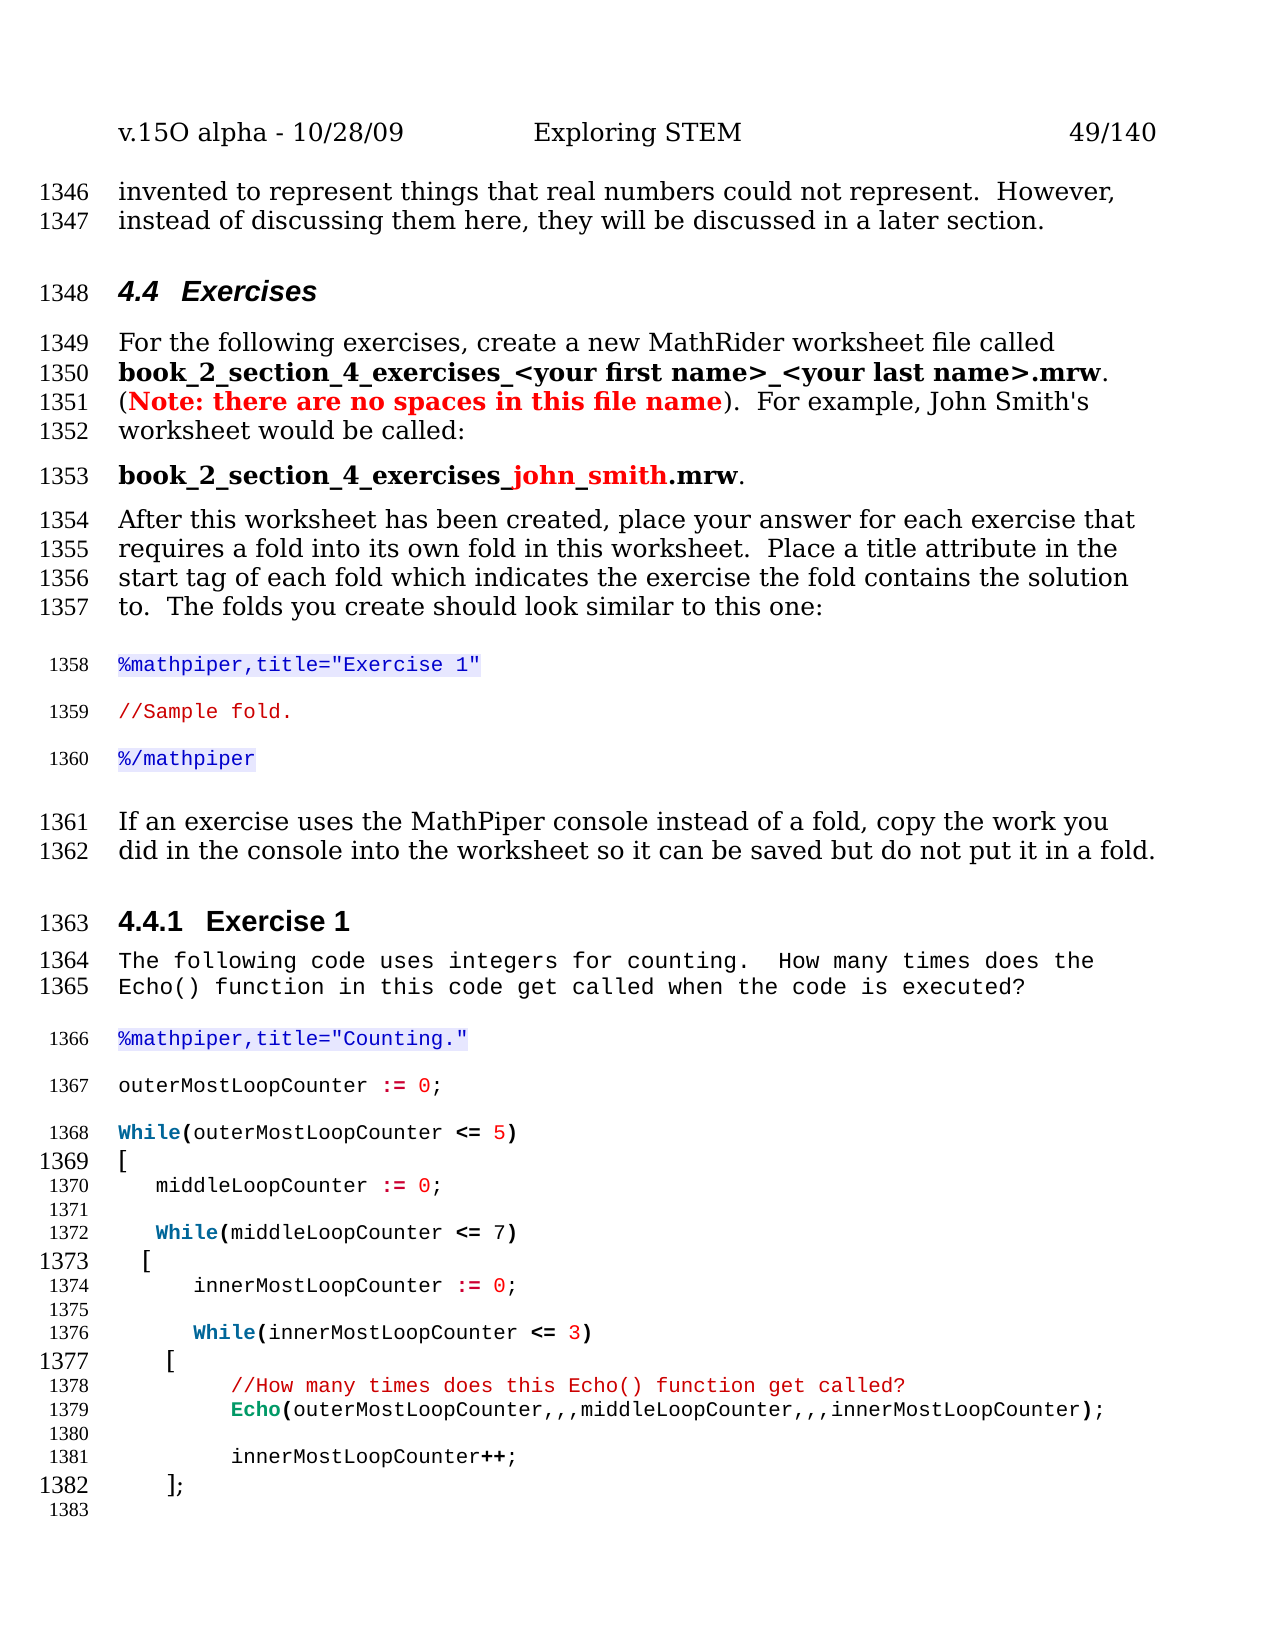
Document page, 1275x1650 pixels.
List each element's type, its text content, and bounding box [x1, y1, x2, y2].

text book_2_section_4_exercises_john_smith.mrw. [118, 461, 1157, 490]
text //How many times does this Echo() function get called? [118, 1375, 1157, 1399]
text While(middleLoopCounter <= 7) [118, 1222, 1157, 1246]
text %mathpiper,title="Counting." [118, 1028, 1157, 1051]
text While(outerMostLoopCounter <= 5) [118, 1122, 1157, 1146]
text outerMostLoopCounter := 0; [118, 1075, 1157, 1098]
text Echo(outerMostLoopCounter,,,middleLoopCounter,,,innerMostLoopCounter); [118, 1399, 1157, 1422]
text [ [118, 1146, 1157, 1175]
text [ [118, 1346, 1157, 1375]
text invented to represent things that real numbers could not represent. However, instead of discussing them here, they will be discussed in a later section. [118, 177, 1157, 235]
text If an exercise uses the MathPiper console instead of a fold, copy the work you did in the console into the worksheet so it can be saved but do not put it in a fold. [118, 807, 1157, 865]
text The following code uses integers for counting. How many times does the Echo() function in this code get called when the code is executed? [118, 950, 1157, 1002]
text [ [118, 1246, 1157, 1275]
text middleLoopCounter := 0; [118, 1175, 1157, 1199]
subtitle Exercise 1 [118, 904, 1157, 938]
text For the following exercises, create a new MathRider worksheet file called book_2_section_4_exercises_<your first name>_<your last name>.mrw. (Note: there are no spaces in this file name). For example, John Smith's worksheet would be called: [118, 329, 1157, 446]
text After this worksheet has been created, place your answer for each exercise that requires a fold into its own fold in this worksheet. Place a title attribute in the start tag of each fold which indicates the exercise the fold contains the solution to. The folds you create should look similar to this one: [118, 505, 1157, 622]
text %/mathpiper [118, 748, 1157, 772]
text While(innerMostLoopCounter <= 3) [118, 1322, 1157, 1346]
text innerMostLoopCounter++; [118, 1446, 1157, 1470]
text //Sample fold. [118, 701, 1157, 725]
text %mathpiper,title="Exercise 1" [118, 654, 1157, 677]
text ]; [118, 1470, 1157, 1499]
subtitle Exercises [118, 274, 1157, 308]
text innerMostLoopCounter := 0; [118, 1275, 1157, 1299]
